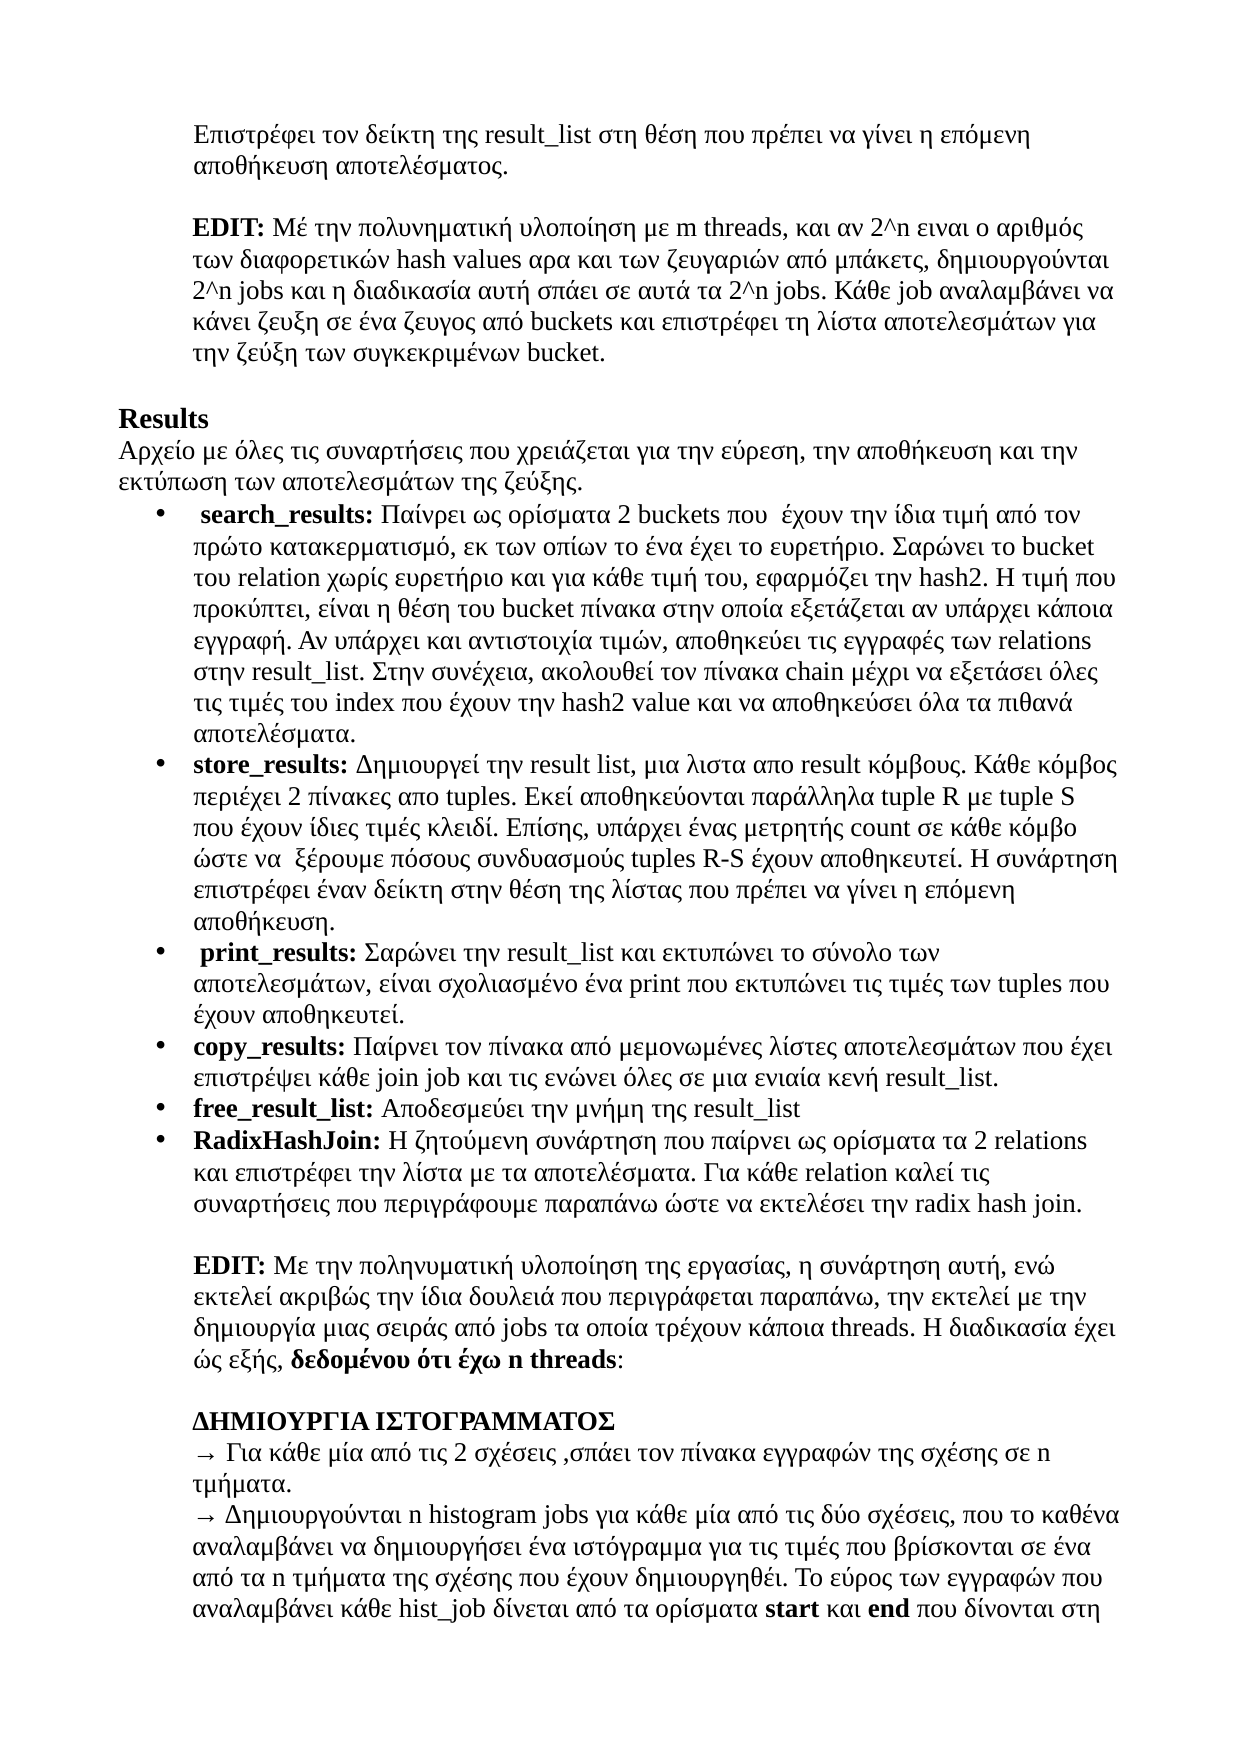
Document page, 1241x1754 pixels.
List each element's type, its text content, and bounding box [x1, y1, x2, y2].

text → Για κάθε μία από τις 2 σχέσεις ,σπάει τον πίνακα εγγραφών της σχέσης σε n τμήματα. [118, 1436, 1123, 1498]
list print_results: Σαρώνει την result_list και εκτυπώνει το σύνολο των αποτελεσμάτων, είναι σχολιασμένο ένα print που εκτυπώνει τις τιμές των tuples που έχουν αποθηκευτεί. [156, 936, 1123, 1030]
text → Δημιουργούνται n histogram jobs για κάθε μία από τις δύο σχέσεις, που το καθένα αναλαμβάνει να δημιουργήσει ένα ιστόγραμμα για τις τιμές που βρίσκονται σε ένα από τα n τμήματα της σχέσης που έχουν δημιουργηθέι. Το εύρος των εγγραφών που αναλαμβάνει κάθε hist_job δίνεται από τα ορίσματα start και end που δίνονται στη [118, 1498, 1123, 1623]
list copy_results: Παίρνει τον πίνακα από μεμονωμένες λίστες αποτελεσμάτων που έχει επιστρέψει κάθε join job και τις ενώνει όλες σε μια ενιαία κενή result_list. [156, 1030, 1123, 1092]
text EDIT: Με την ποληνυματική υλοποίηση της εργασίας, η συνάρτηση αυτή, ενώ εκτελεί ακριβώς την ίδια δουλειά που περιγράφεται παραπάνω, την εκτελεί με την δημιουργία μιας σειράς από jobs τα οποία τρέχουν κάποια threads. Η διαδικασία έχει ώς εξής, δεδομένου ότι έχω n threads: [193, 1249, 1123, 1374]
text ΔΗΜΙΟΥΡΓΙΑ ΙΣΤΟΓΡΑΜΜΑΤΟΣ [118, 1405, 1123, 1436]
text EDIT: Μέ την πολυνηματική υλοποίηση με m threads, και αν 2^n ειναι ο αριθμός των διαφορετικών hash values αρα και των ζευγαριών από μπάκετς, δημιουργούνται 2^n jobs και η διαδικασία αυτή σπάει σε αυτά τα 2^n jobs. Κάθε job αναλαμβάνει να κάνει ζευξη σε ένα ζευγος από buckets και επιστρέφει τη λίστα αποτελεσμάτων για την ζεύξη των συγκεκριμένων bucket. [118, 212, 1123, 367]
text Αρχείο με όλες τις συναρτήσεις που χρειάζεται για την εύρεση, την αποθήκευση και την εκτύπωση των αποτελεσμάτων της ζεύξης. [118, 434, 1123, 497]
list RadixHashJoin: Η ζητούμενη συνάρτηση που παίρνει ως ορίσματα τα 2 relations και επιστρέφει την λίστα με τα αποτελέσματα. Για κάθε relation καλεί τις συναρτήσεις που περιγράφουμε παραπάνω ώστε να εκτελέσει την radix hash join. [156, 1124, 1123, 1218]
list Επιστρέφει τον δείκτη της result_list στη θέση που πρέπει να γίνει η επόμενη αποθήκευση αποτελέσματος. [156, 118, 1123, 180]
list search_results: Παίνρει ως ορίσματα 2 buckets που έχουν την ίδια τιμή από τον πρώτο κατακερματισμό, εκ των οπίων το ένα έχει το ευρετήριο. Σαρώνει το bucket του relation χωρίς ευρετήριο και για κάθε τιμή του, εφαρμόζει την hash2. Η τιμή που προκύπτει, είναι η θέση του bucket πίνακα στην οποία εξετάζεται αν υπάρχει κάποια εγγραφή. Αν υπάρχει και αντιστοιχία τιμών, αποθηκεύει τις εγγραφές των relations στην result_list. Στην συνέχεια, ακολουθεί τον πίνακα chain μέχρι να εξετάσει όλες τις τιμές του index που έχουν την hash2 value και να αποθηκεύσει όλα τα πιθανά αποτελέσματα. [156, 497, 1123, 748]
text Results [118, 401, 1123, 434]
list free_result_list: Αποδεσμεύει την μνήμη της result_list [156, 1092, 1123, 1124]
list store_results: Δημιουργεί την result list, μια λιστα απο result κόμβους. Κάθε κόμβος περιέχει 2 πίνακες απο tuples. Εκεί αποθηκεύονται παράλληλα tuple R με tuple S που έχουν ίδιες τιμές κλειδί. Επίσης, υπάρχει ένας μετρητής count σε κάθε κόμβο ώστε να ξέρουμε πόσους συνδυασμούς tuples R-S έχουν αποθηκευτεί. Η συνάρτηση επιστρέφει έναν δείκτη στην θέση της λίστας που πρέπει να γίνει η επόμενη αποθήκευση. [156, 748, 1123, 936]
